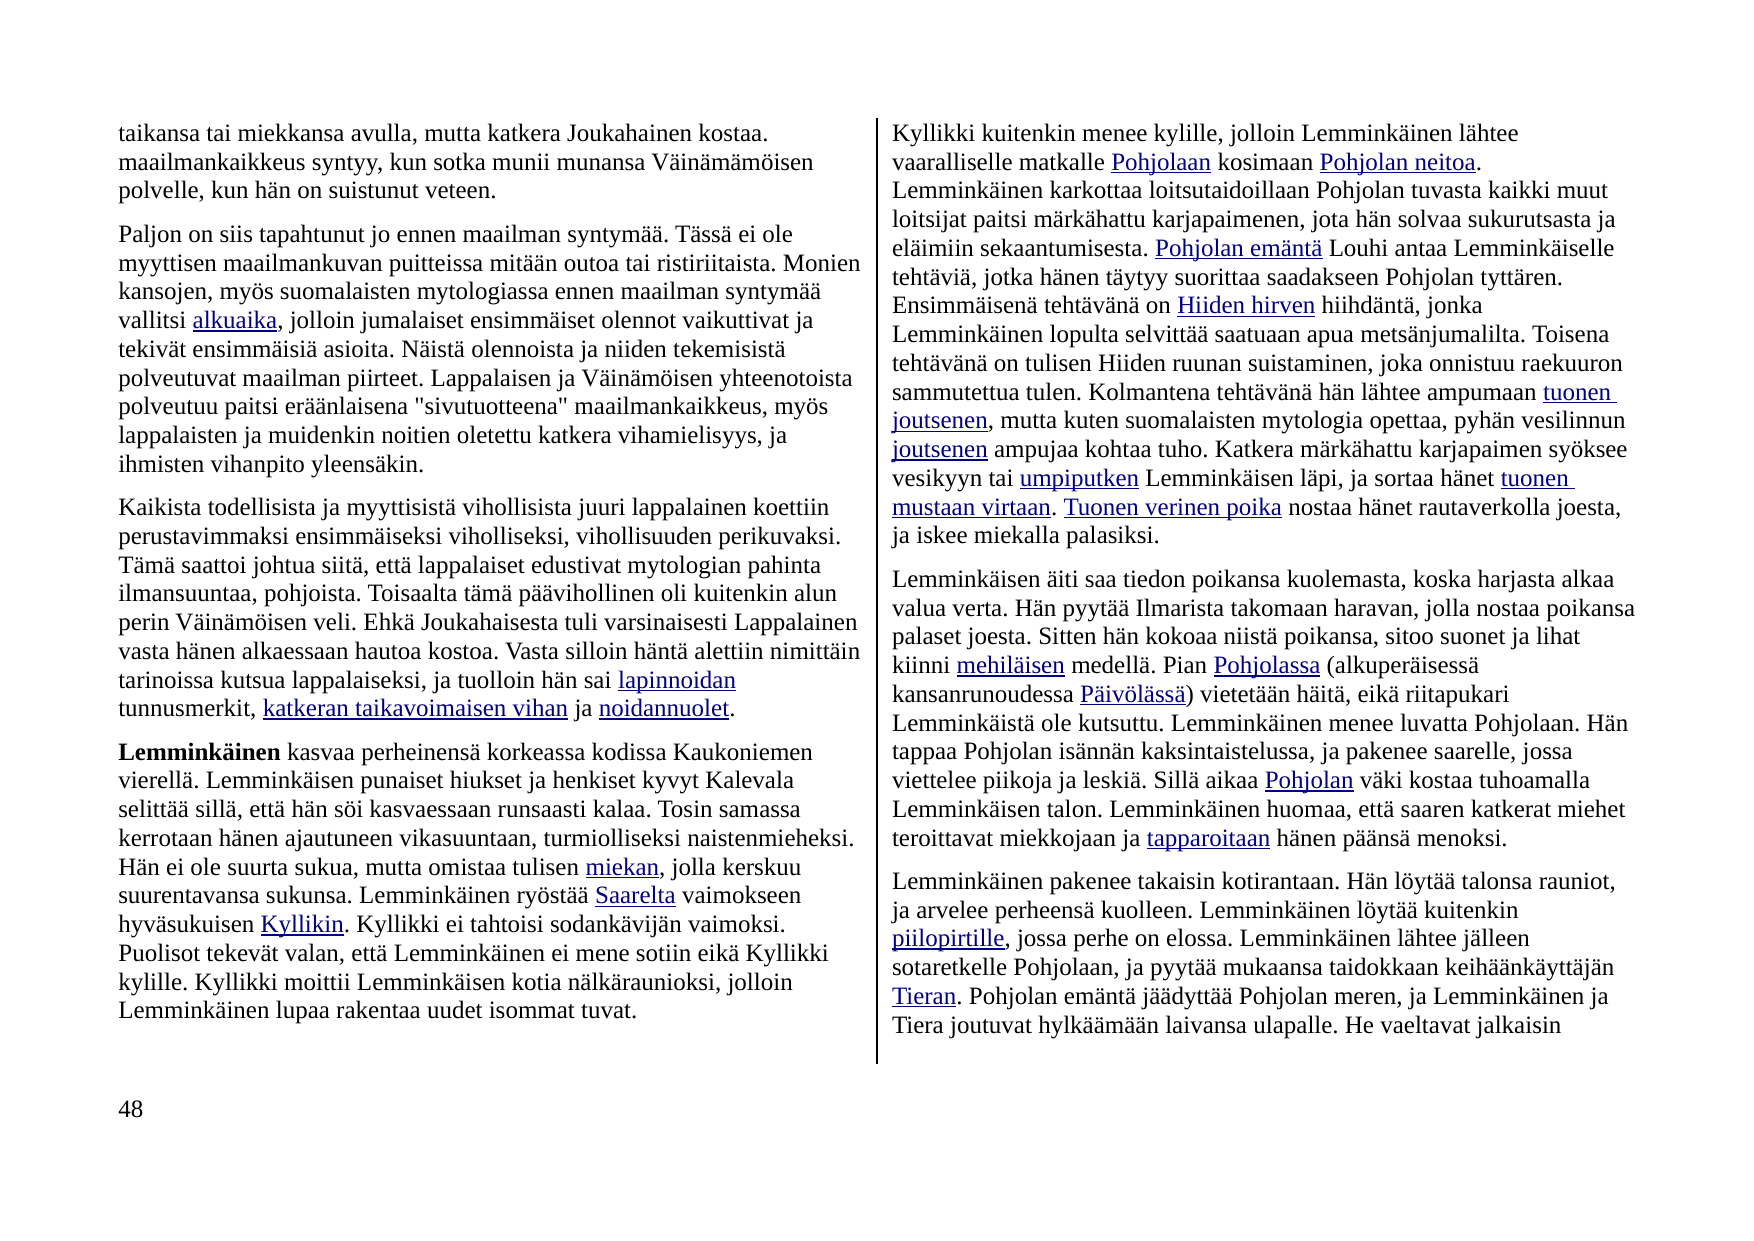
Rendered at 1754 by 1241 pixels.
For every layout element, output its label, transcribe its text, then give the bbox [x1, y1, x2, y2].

text Lemminkäinen kasvaa perheinensä korkeassa kodissa Kaukoniemen vierellä. Lemminkäisen punaiset hiukset ja henkiset kyvyt Kalevala selittää sillä, että hän söi kasvaessaan runsaasti kalaa. Tosin samassa kerrotaan hänen ajautuneen vikasuuntaan, turmiolliseksi naistenmieheksi. Hän ei ole suurta sukua, mutta omistaa tulisen miekan, jolla kerskuu suurentavansa sukunsa. Lemminkäinen ryöstää Saarelta vaimokseen hyväsukuisen Kyllikin. Kyllikki ei tahtoisi sodankävijän vaimoksi. Puolisot tekevät valan, että Lemminkäinen ei mene sotiin eikä Kyllikki kylille. Kyllikki moittii Lemminkäisen kotia nälkäraunioksi, jolloin Lemminkäinen lupaa rakentaa uudet isommat tuvat. [118, 737, 862, 1024]
text Lemminkäinen pakenee takaisin kotirantaan. Hän löytää talonsa rauniot, ja arvelee perheensä kuolleen. Lemminkäinen löytää kuitenkin piilopirtille, jossa perhe on elossa. Lemminkäinen lähtee jälleen sotaretkelle Pohjolaan, ja pyytää mukaansa taidokkaan keihäänkäyttäjän Tieran. Pohjolan emäntä jäädyttää Pohjolan meren, ja Lemminkäinen ja Tiera joutuvat hylkäämään laivansa ulapalle. He vaeltavat jalkaisin [892, 866, 1635, 1038]
text taikansa tai miekkansa avulla, mutta katkera Joukahainen kostaa. maailmankaikkeus syntyy, kun sotka munii munansa Väinämämöisen polvelle, kun hän on suistunut veteen. [118, 118, 862, 204]
text Kyllikki kuitenkin menee kylille, jolloin Lemminkäinen lähtee vaaralliselle matkalle Pohjolaan kosimaan Pohjolan neitoa. Lemminkäinen karkottaa loitsutaidoillaan Pohjolan tuvasta kaikki muut loitsijat paitsi märkähattu karjapaimenen, jota hän solvaa sukurutsasta ja eläimiin sekaantumisesta. Pohjolan emäntä Louhi antaa Lemminkäiselle tehtäviä, jotka hänen täytyy suorittaa saadakseen Pohjolan tyttären. Ensimmäisenä tehtävänä on Hiiden hirven hiihdäntä, jonka Lemminkäinen lopulta selvittää saatuaan apua metsänjumalilta. Toisena tehtävänä on tulisen Hiiden ruunan suistaminen, joka onnistuu raekuuron sammutettua tulen. Kolmantena tehtävänä hän lähtee ampumaan tuonen joutsenen, mutta kuten suomalaisten mytologia opettaa, pyhän vesilinnun joutsenen ampujaa kohtaa tuho. Katkera märkähattu karjapaimen syöksee vesikyyn tai umpiputken Lemminkäisen läpi, ja sortaa hänet tuonen mustaan virtaan. Tuonen verinen poika nostaa hänet rautaverkolla joesta, ja iskee miekalla palasiksi. [892, 118, 1635, 549]
text Lemminkäisen äiti saa tiedon poikansa kuolemasta, koska harjasta alkaa valua verta. Hän pyytää Ilmarista takomaan haravan, jolla nostaa poikansa palaset joesta. Sitten hän kokoaa niistä poikansa, sitoo suonet ja lihat kiinni mehiläisen medellä. Pian Pohjolassa (alkuperäisessä kansanrunoudessa Päivölässä) vietetään häitä, eikä riitapukari Lemminkäistä ole kutsuttu. Lemminkäinen menee luvatta Pohjolaan. Hän tappaa Pohjolan isännän kaksintaistelussa, ja pakenee saarelle, jossa viettelee piikoja ja leskiä. Sillä aikaa Pohjolan väki kostaa tuhoamalla Lemminkäisen talon. Lemminkäinen huomaa, että saaren katkerat miehet teroittavat miekkojaan ja tapparoitaan hänen päänsä menoksi. [892, 564, 1635, 851]
text Paljon on siis tapahtunut jo ennen maailman syntymää. Tässä ei ole myyttisen maailmankuvan puitteissa mitään outoa tai ristiriitaista. Monien kansojen, myös suomalaisten mytologiassa ennen maailman syntymää vallitsi alkuaika, jolloin jumalaiset ensimmäiset olennot vaikuttivat ja tekivät ensimmäisiä asioita. Näistä olennoista ja niiden tekemisistä polveutuvat maailman piirteet. Lappalaisen ja Väinämöisen yhteenotoista polveutuu paitsi eräänlaisena "sivutuotteena" maailmankaikkeus, myös lappalaisten ja muidenkin noitien oletettu katkera vihamielisyys, ja ihmisten vihanpito yleensäkin. [118, 219, 862, 478]
text Kaikista todellisista ja myyttisistä vihollisista juuri lappalainen koettiin perustavimmaksi ensimmäiseksi viholliseksi, vihollisuuden perikuvaksi. Tämä saattoi johtua siitä, että lappalaiset edustivat mytologian pahinta ilmansuuntaa, pohjoista. Toisaalta tämä päävihollinen oli kuitenkin alun perin Väinämöisen veli. Ehkä Joukahaisesta tuli varsinaisesti Lappalainen vasta hänen alkaessaan hautoa kostoa. Vasta silloin häntä alettiin nimittäin tarinoissa kutsua lappalaiseksi, ja tuolloin hän sai lapinnoidan tunnusmerkit, katkeran taikavoimaisen vihan ja noidannuolet. [118, 492, 862, 722]
